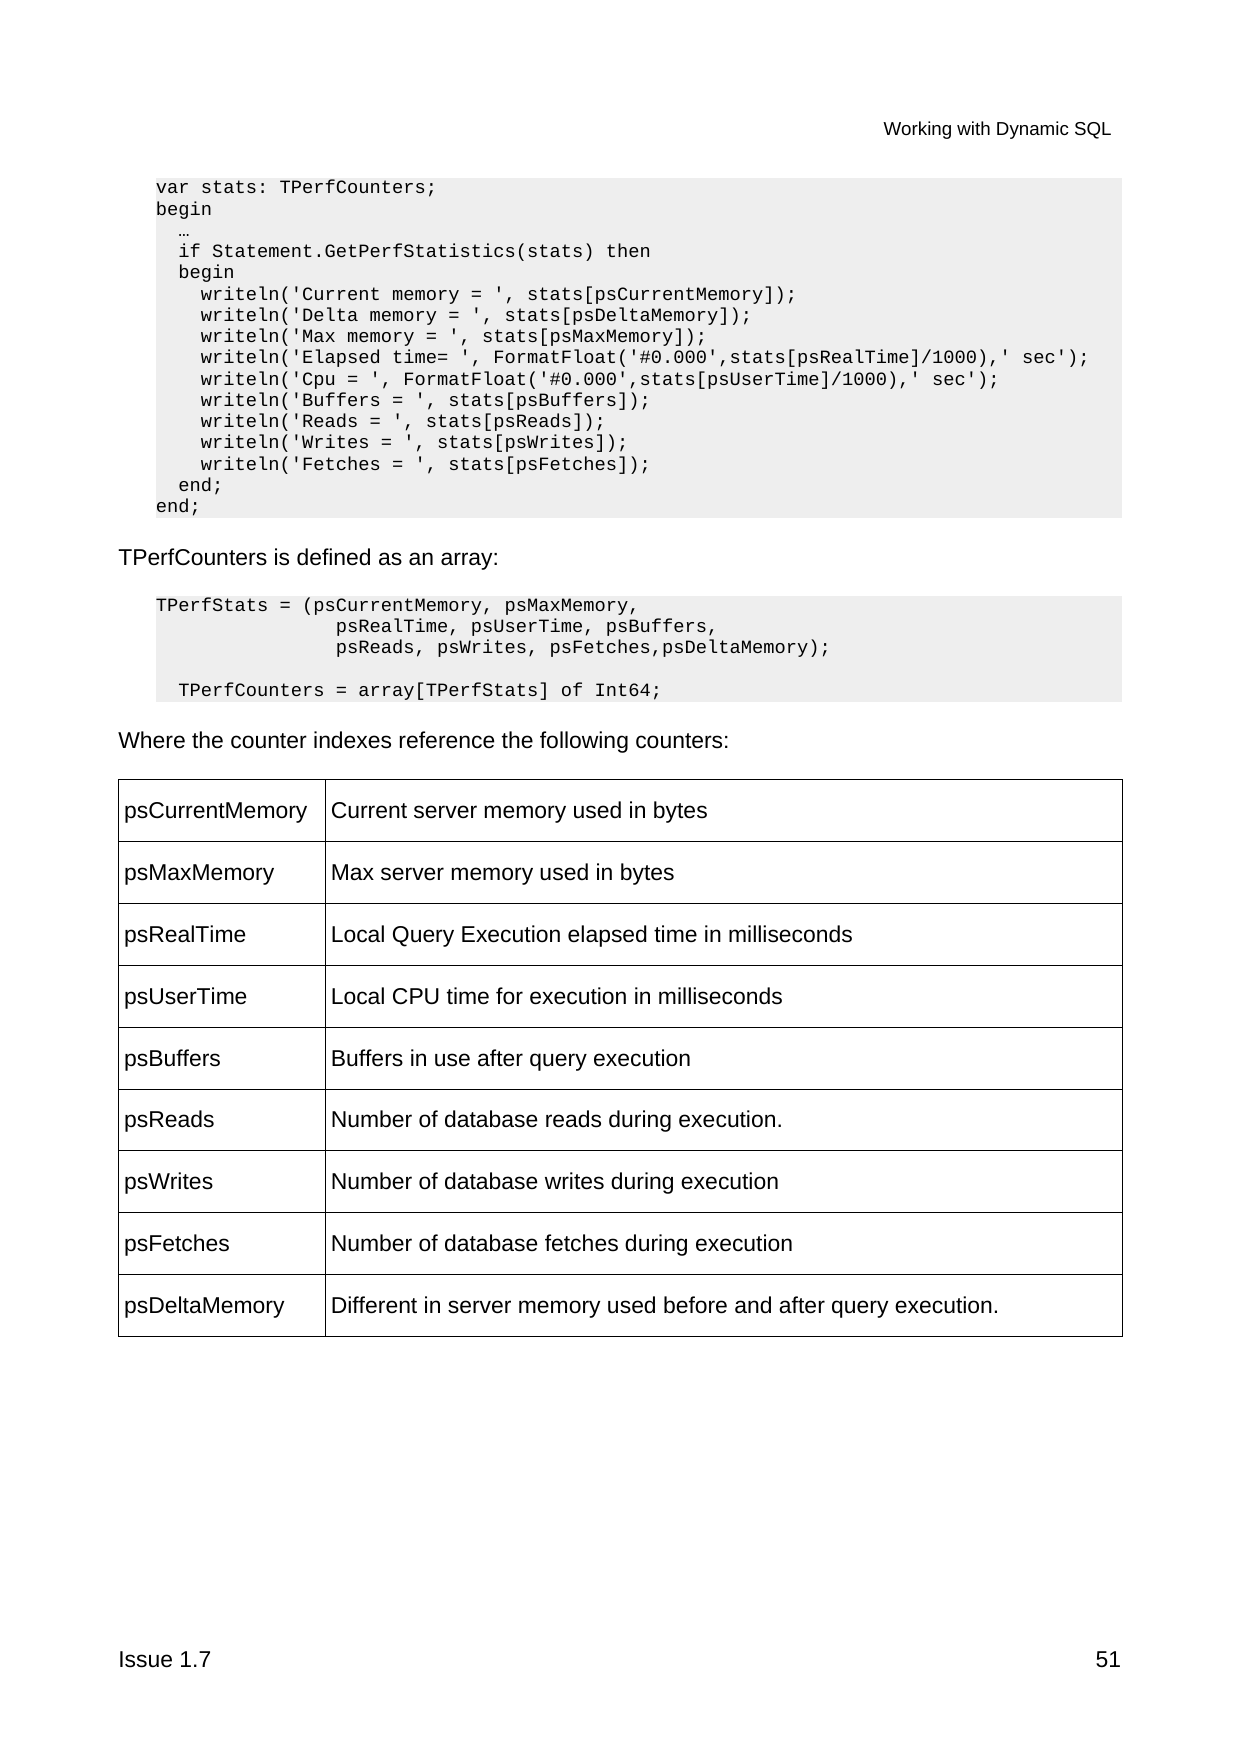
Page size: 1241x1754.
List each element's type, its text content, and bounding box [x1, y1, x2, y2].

text writeln('Delta memory = ', stats[psDeltaMemory]); [156, 306, 1122, 327]
text psRealTime, psUserTime, psBuffers, [156, 617, 1122, 638]
table_cell Different in server memory used before and after query execution. [326, 1275, 1122, 1336]
text if Statement.GetPerfStatistics(stats) then [156, 242, 1122, 263]
text TPerfStats = (psCurrentMemory, psMaxMemory, [156, 596, 1122, 617]
text writeln('Elapsed time= ', FormatFloat('#0.000',stats[psRealTime]/1000),' sec'); [156, 348, 1122, 369]
table_cell psUserTime [119, 966, 325, 1027]
table_cell Local Query Execution elapsed time in milliseconds [326, 904, 1122, 965]
table_header Current server memory used in bytes [326, 780, 1122, 841]
table_cell psMaxMemory [119, 842, 325, 903]
text end; [156, 476, 1122, 497]
text psReads, psWrites, psFetches,psDeltaMemory); [156, 638, 1122, 659]
text TPerfCounters is defined as an array: [118, 544, 1122, 570]
text writeln('Writes = ', stats[psWrites]); [156, 433, 1122, 454]
table_cell Number of database writes during execution [326, 1151, 1122, 1212]
text writeln('Cpu = ', FormatFloat('#0.000',stats[psUserTime]/1000),' sec'); [156, 369, 1122, 391]
text begin [156, 263, 1122, 284]
table_cell psBuffers [119, 1028, 325, 1088]
text writeln('Buffers = ', stats[psBuffers]); [156, 391, 1122, 412]
table_cell Number of database fetches during execution [326, 1213, 1122, 1274]
text writeln('Fetches = ', stats[psFetches]); [156, 454, 1122, 476]
text writeln('Reads = ', stats[psReads]); [156, 412, 1122, 433]
table_cell psReads [119, 1090, 325, 1150]
text TPerfCounters = array[TPerfStats] of Int64; [156, 681, 1122, 702]
table_cell Number of database reads during execution. [326, 1090, 1122, 1150]
table_cell Max server memory used in bytes [326, 842, 1122, 903]
table_cell psWrites [119, 1151, 325, 1212]
table_cell Buffers in use after query execution [326, 1028, 1122, 1088]
table_cell Local CPU time for execution in milliseconds [326, 966, 1122, 1027]
text begin [156, 199, 1122, 221]
table_cell psRealTime [119, 904, 325, 965]
table_header psCurrentMemory [119, 780, 325, 841]
table_cell psFetches [119, 1213, 325, 1274]
text end; [156, 497, 1122, 518]
text var stats: TPerfCounters; [156, 178, 1122, 199]
text writeln('Current memory = ', stats[psCurrentMemory]); [156, 284, 1122, 306]
table_cell psDeltaMemory [119, 1275, 325, 1336]
text … [156, 221, 1122, 242]
text writeln('Max memory = ', stats[psMaxMemory]); [156, 327, 1122, 348]
text Where the counter indexes reference the following counters: [118, 727, 1122, 754]
